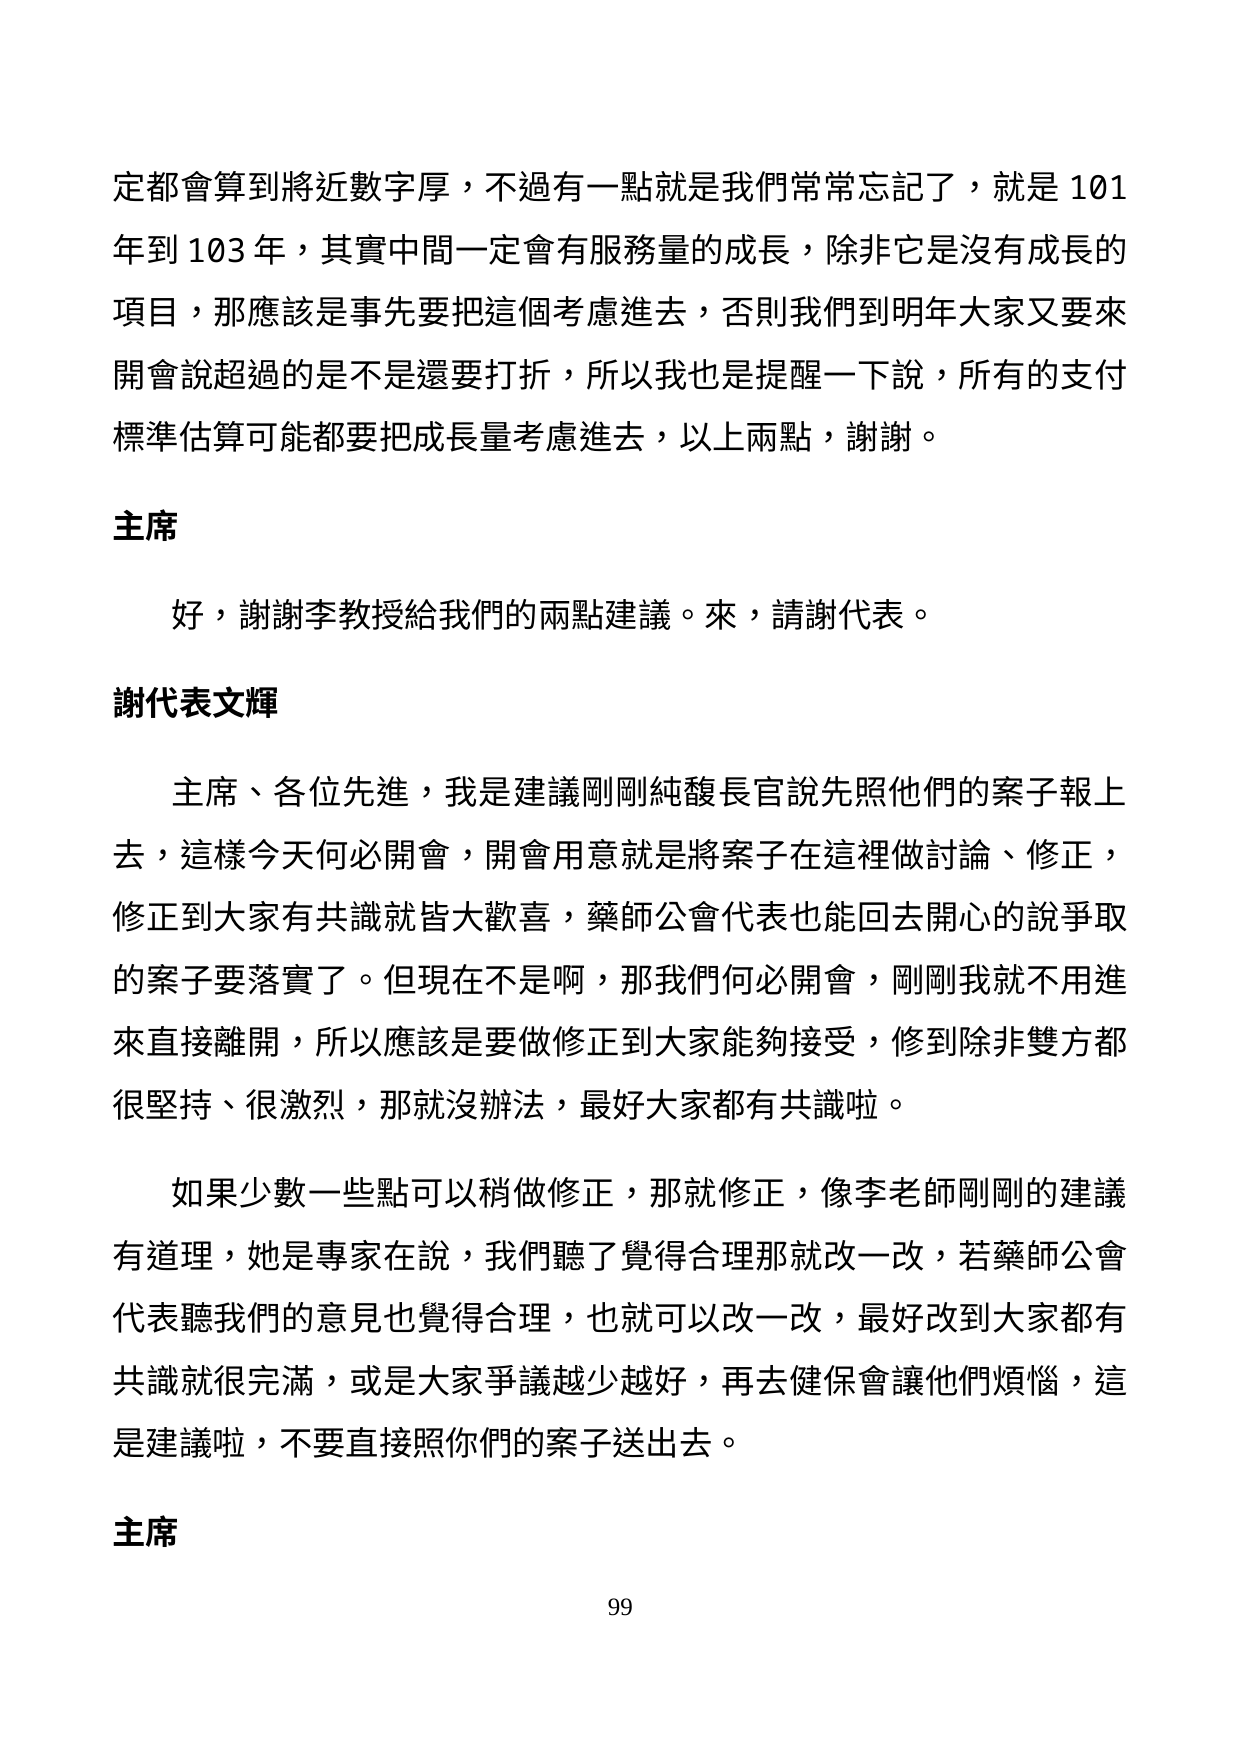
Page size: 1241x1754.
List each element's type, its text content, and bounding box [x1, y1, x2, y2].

text 主席 [112, 482, 1128, 545]
text 主席 [112, 1488, 1128, 1551]
text 好，謝謝李教授給我們的兩點建議。來，請謝代表。 [112, 571, 1128, 633]
text 謝代表文輝 [112, 660, 1128, 722]
text 如果少數一些點可以稍做修正，那就修正，像李老師剛剛的建議有道理，她是專家在說，我們聽了覺得合理那就改一改，若藥師公會代表聽我們的意見也覺得合理，也就可以改一改，最好改到大家都有共識就很完滿，或是大家爭議越少越好，再去健保會讓他們煩惱，這是建議啦，不要直接照你們的案子送出去。 [112, 1150, 1128, 1462]
text 定都會算到將近數字厚，不過有一點就是我們常常忘記了，就是101年到103年，其實中間一定會有服務量的成長，除非它是沒有成長的項目，那應該是事先要把這個考慮進去，否則我們到明年大家又要來開會說超過的是不是還要打折，所以我也是提醒一下說，所有的支付標準估算可能都要把成長量考慮進去，以上兩點，謝謝。 [112, 143, 1128, 456]
text 主席、各位先進，我是建議剛剛純馥長官說先照他們的案子報上去，這樣今天何必開會，開會用意就是將案子在這裡做討論、修正，修正到大家有共識就皆大歡喜，藥師公會代表也能回去開心的說爭取的案子要落實了。但現在不是啊，那我們何必開會，剛剛我就不用進來直接離開，所以應該是要做修正到大家能夠接受，修到除非雙方都很堅持、很激烈，那就沒辦法，最好大家都有共識啦。 [112, 748, 1128, 1123]
